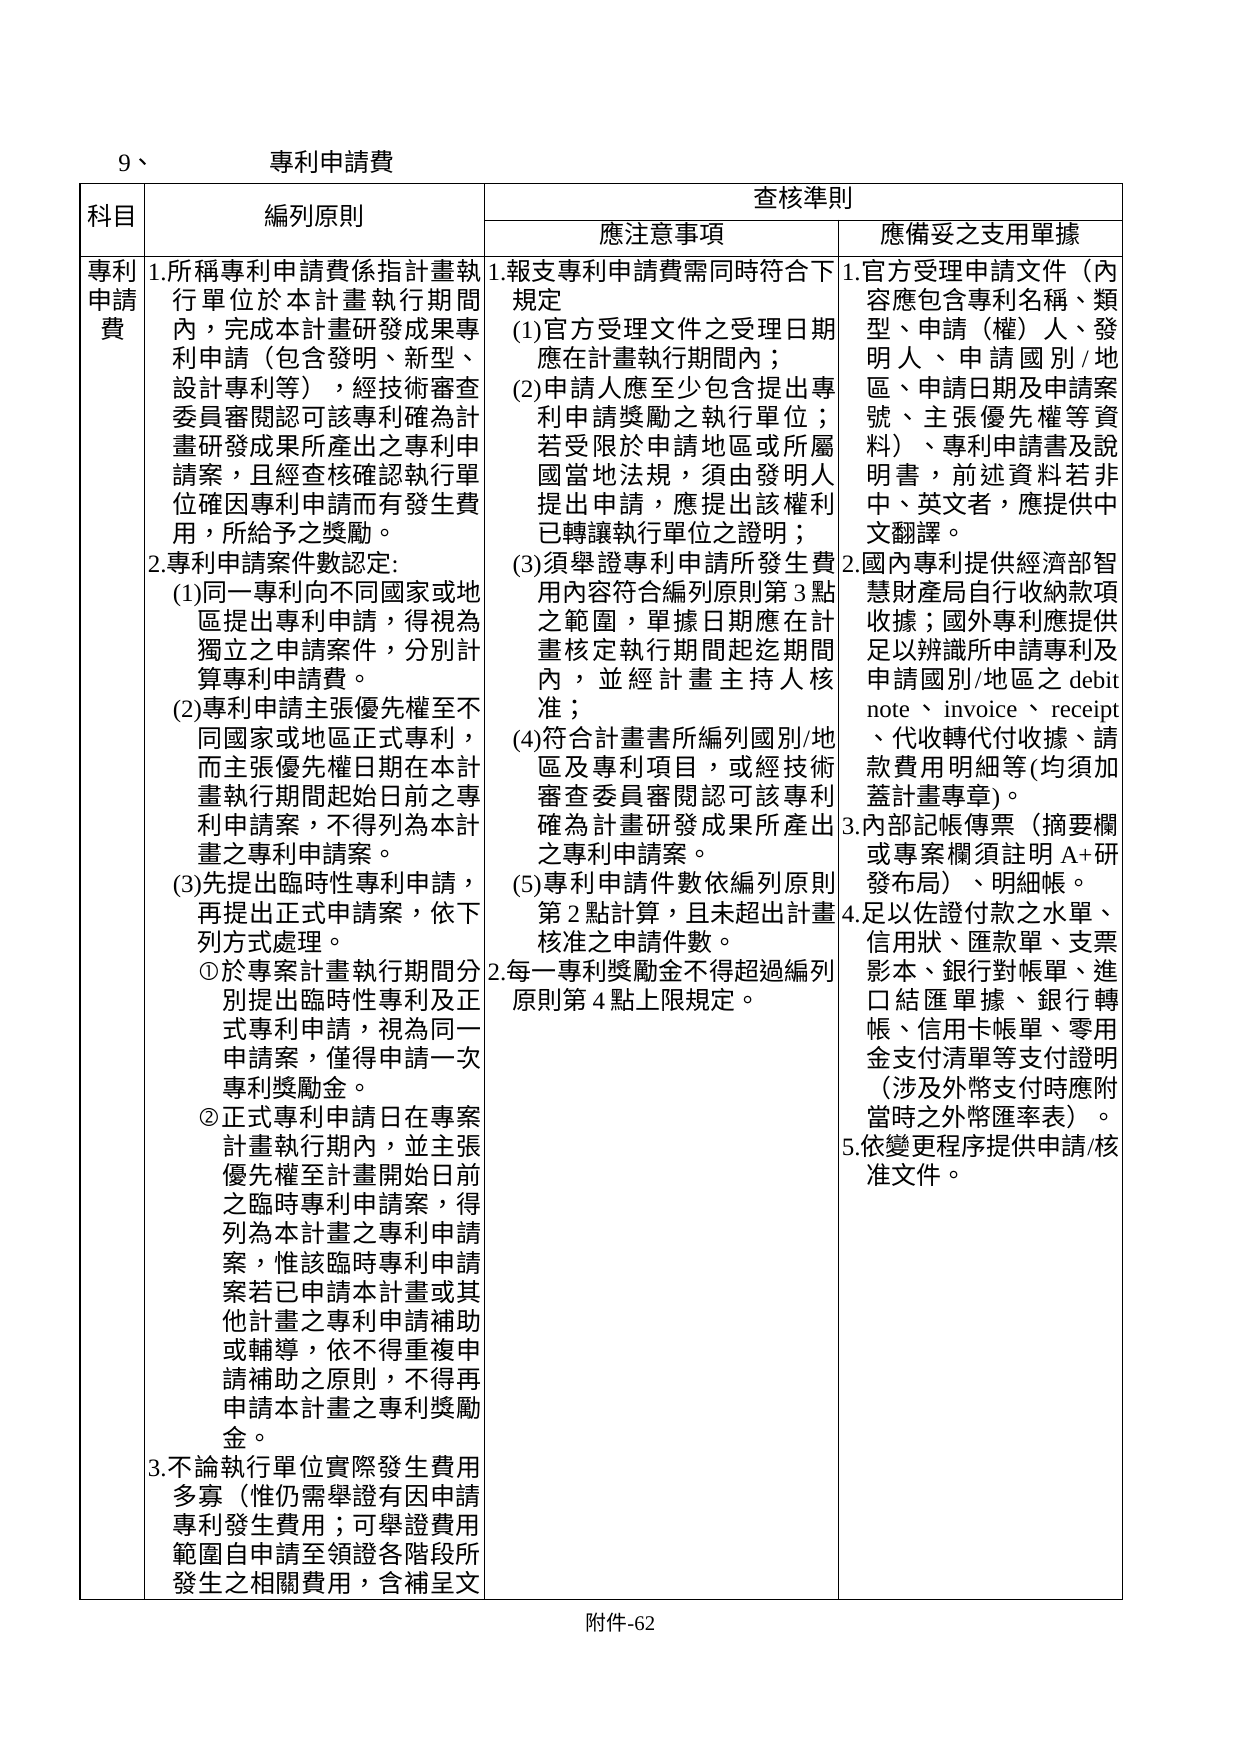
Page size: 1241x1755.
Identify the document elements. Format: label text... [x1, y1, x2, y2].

table_header 編列原則 [145, 184, 484, 256]
table_header 查核準則 [485, 184, 1122, 219]
list 專利申請費 [118, 148, 1122, 177]
table_cell 1.所稱專利申請費係指計畫執行單位於本計畫執行期間內，完成本計畫研發成果專利申請（包含發明、新型、設計專利等），經技術審查委員審閱認可該專利確為計畫研發成果所產出之專利申請案，且經查核確認執行單位確因專利申請而有發生費用，所給予之獎勵。 2.專利申請案件數認定: (1)同一專利向不同國家或地區提出專利申請，得視為獨立之申請案件，分別計算專利申請費。 (2)專利申請主張優先權至不同國家或地區正式專利，而主張優先權日期在本計畫執行期間起始日前之專利申請案，不得列為本計畫之專利申請案。 (3)先提出臨時性專利申請，再提出正式申請案，依下列方式處理。 於專案計畫執行期間分別提出臨時性專利及正式專利申請，視為同一申請案，僅得申請一次專利獎勵金。 正式專利申請日在專案計畫執行期內，並主張優先權至計畫開始日前之臨時專利申請案，得列為本計畫之專利申請案，惟該臨時專利申請案若已申請本計畫或其他計畫之專利申請補助或輔導，依不得重複申請補助之原則，不得再申請本計畫之專利獎勵金。 3.不論執行單位實際發生費用多寡（惟仍需舉證有因申請專利發生費用；可舉證費用範圍自申請至領證各階段所發生之相關費用，含補呈文 [145, 257, 484, 1599]
table_cell 1.報支專利申請費需同時符合下規定 (1)官方受理文件之受理日期應在計畫執行期間內； (2)申請人應至少包含提出專利申請獎勵之執行單位；若受限於申請地區或所屬國當地法規，須由發明人提出申請，應提出該權利已轉讓執行單位之證明； (3)須舉證專利申請所發生費用內容符合編列原則第3點之範圍，單據日期應在計畫核定執行期間起迄期間內，並經計畫主持人核准； (4)符合計畫書所編列國別/地區及專利項目，或經技術審查委員審閱認可該專利確為計畫研發成果所產出之專利申請案。 (5)專利申請件數依編列原則第2點計算，且未超出計畫核准之申請件數。 2.每一專利獎勵金不得超過編列原則第4點上限規定。 [485, 257, 838, 1599]
table_cell 1.官方受理申請文件（內容應包含專利名稱、類型、申請（權）人、發明人、申請國別/地區、申請日期及申請案號、主張優先權等資料）、專利申請書及說明書，前述資料若非中、英文者，應提供中文翻譯。 2.國內專利提供經濟部智慧財產局自行收納款項收據；國外專利應提供足以辨識所申請專利及申請國別/地區之debit note、invoice、receipt、代收轉代付收據、請款費用明細等(均須加蓋計畫專章)。 3.內部記帳傳票（摘要欄或專案欄須註明A+研發布局）、明細帳。 4.足以佐證付款之水單、信用狀、匯款單、支票影本、銀行對帳單、進口結匯單據、銀行轉帳、信用卡帳單、零用金支付清單等支付證明（涉及外幣支付時應附當時之外幣匯率表）。 5.依變更程序提供申請/核准文件。 [839, 257, 1122, 1599]
table_cell 應注意事項 [485, 221, 838, 256]
table_cell 專利申請費 [81, 257, 144, 1599]
table_cell 應備妥之支用單據 [839, 221, 1122, 256]
table_header 科目 [81, 184, 144, 256]
